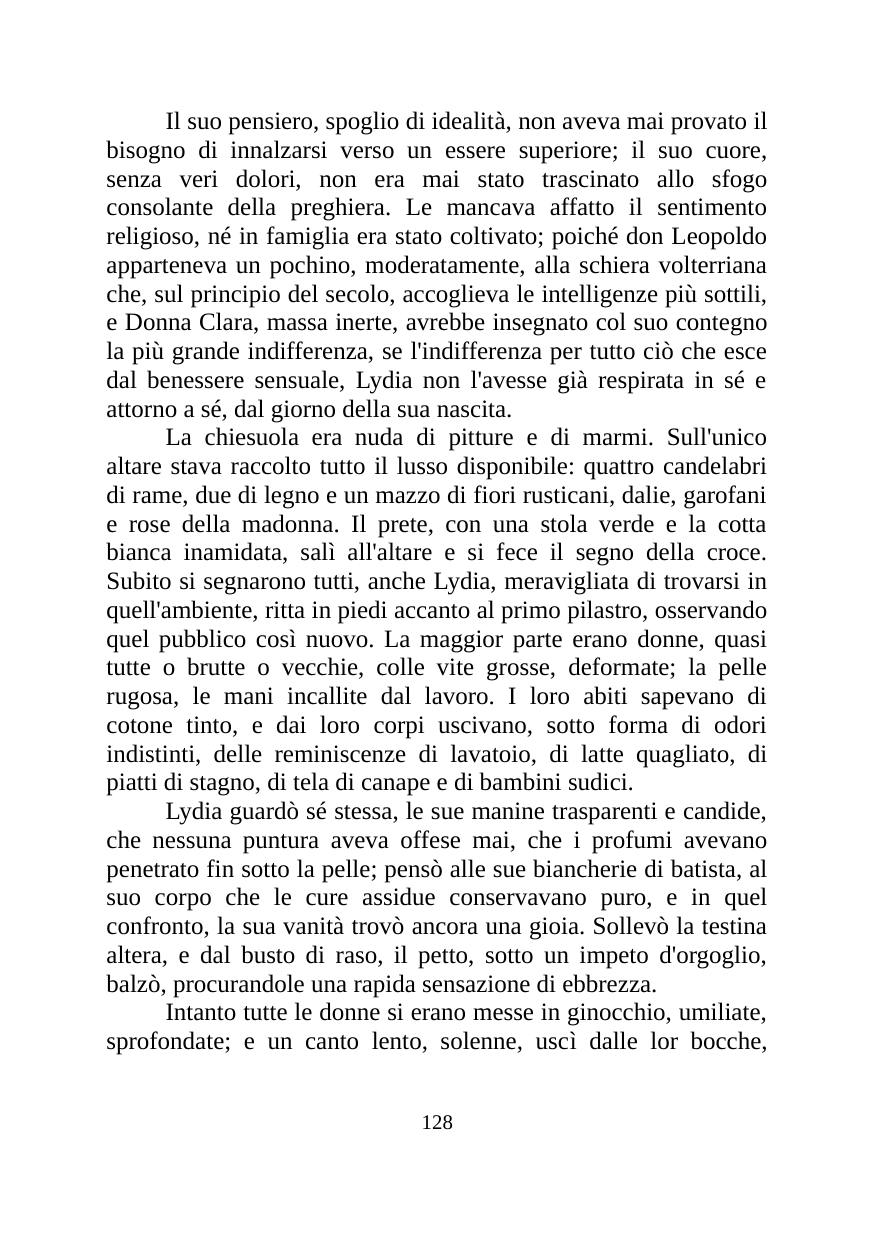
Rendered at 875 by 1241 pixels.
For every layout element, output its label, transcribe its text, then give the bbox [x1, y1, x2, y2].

text Intanto tutte le donne si erano messe in ginocchio, umiliate, sprofondate; e un canto lento, solenne, uscì dalle lor bocche, [106, 997, 768, 1055]
text Il suo pensiero, spoglio di idealità, non aveva mai provato il bisogno di innalzarsi verso un essere superiore; il suo cuore, senza veri dolori, non era mai stato trascinato allo sfogo consolante della preghiera. Le mancava affatto il sentimento religioso, né in famiglia era stato coltivato; poiché don Leopoldo apparteneva un pochino, moderatamente, alla schiera volterriana che, sul principio del secolo, accoglieva le intelligenze più sottili, e Donna Clara, massa inerte, avrebbe insegnato col suo contegno la più grande indifferenza, se l'indifferenza per tutto ciò che esce dal benessere sensuale, Lydia non l'avesse già respirata in sé e attorno a sé, dal giorno della sua nascita. [106, 106, 768, 422]
text La chiesuola era nuda di pitture e di marmi. Sull'unico altare stava raccolto tutto il lusso disponibile: quattro candelabri di rame, due di legno e un mazzo di fiori rusticani, dalie, garofani e rose della madonna. Il prete, con una stola verde e la cotta bianca inamidata, salì all'altare e si fece il segno della croce. Subito si segnarono tutti, anche Lydia, meravigliata di trovarsi in quell'ambiente, ritta in piedi accanto al primo pilastro, osservando quel pubblico così nuovo. La maggior parte erano donne, quasi tutte o brutte o vecchie, colle vite grosse, deformate; la pelle rugosa, le mani incallite dal lavoro. I loro abiti sapevano di cotone tinto, e dai loro corpi uscivano, sotto forma di odori indistinti, delle reminiscenze di lavatoio, di latte quagliato, di piatti di stagno, di tela di canape e di bambini sudici. [106, 422, 768, 796]
text Lydia guardò sé stessa, le sue manine trasparenti e candide, che nessuna puntura aveva offese mai, che i profumi avevano penetrato fin sotto la pelle; pensò alle sue biancherie di batista, al suo corpo che le cure assidue conservavano puro, e in quel confronto, la sua vanità trovò ancora una gioia. Sollevò la testina altera, e dal busto di raso, il petto, sotto un impeto d'orgoglio, balzò, procurandole una rapida sensazione di ebbrezza. [106, 796, 768, 997]
